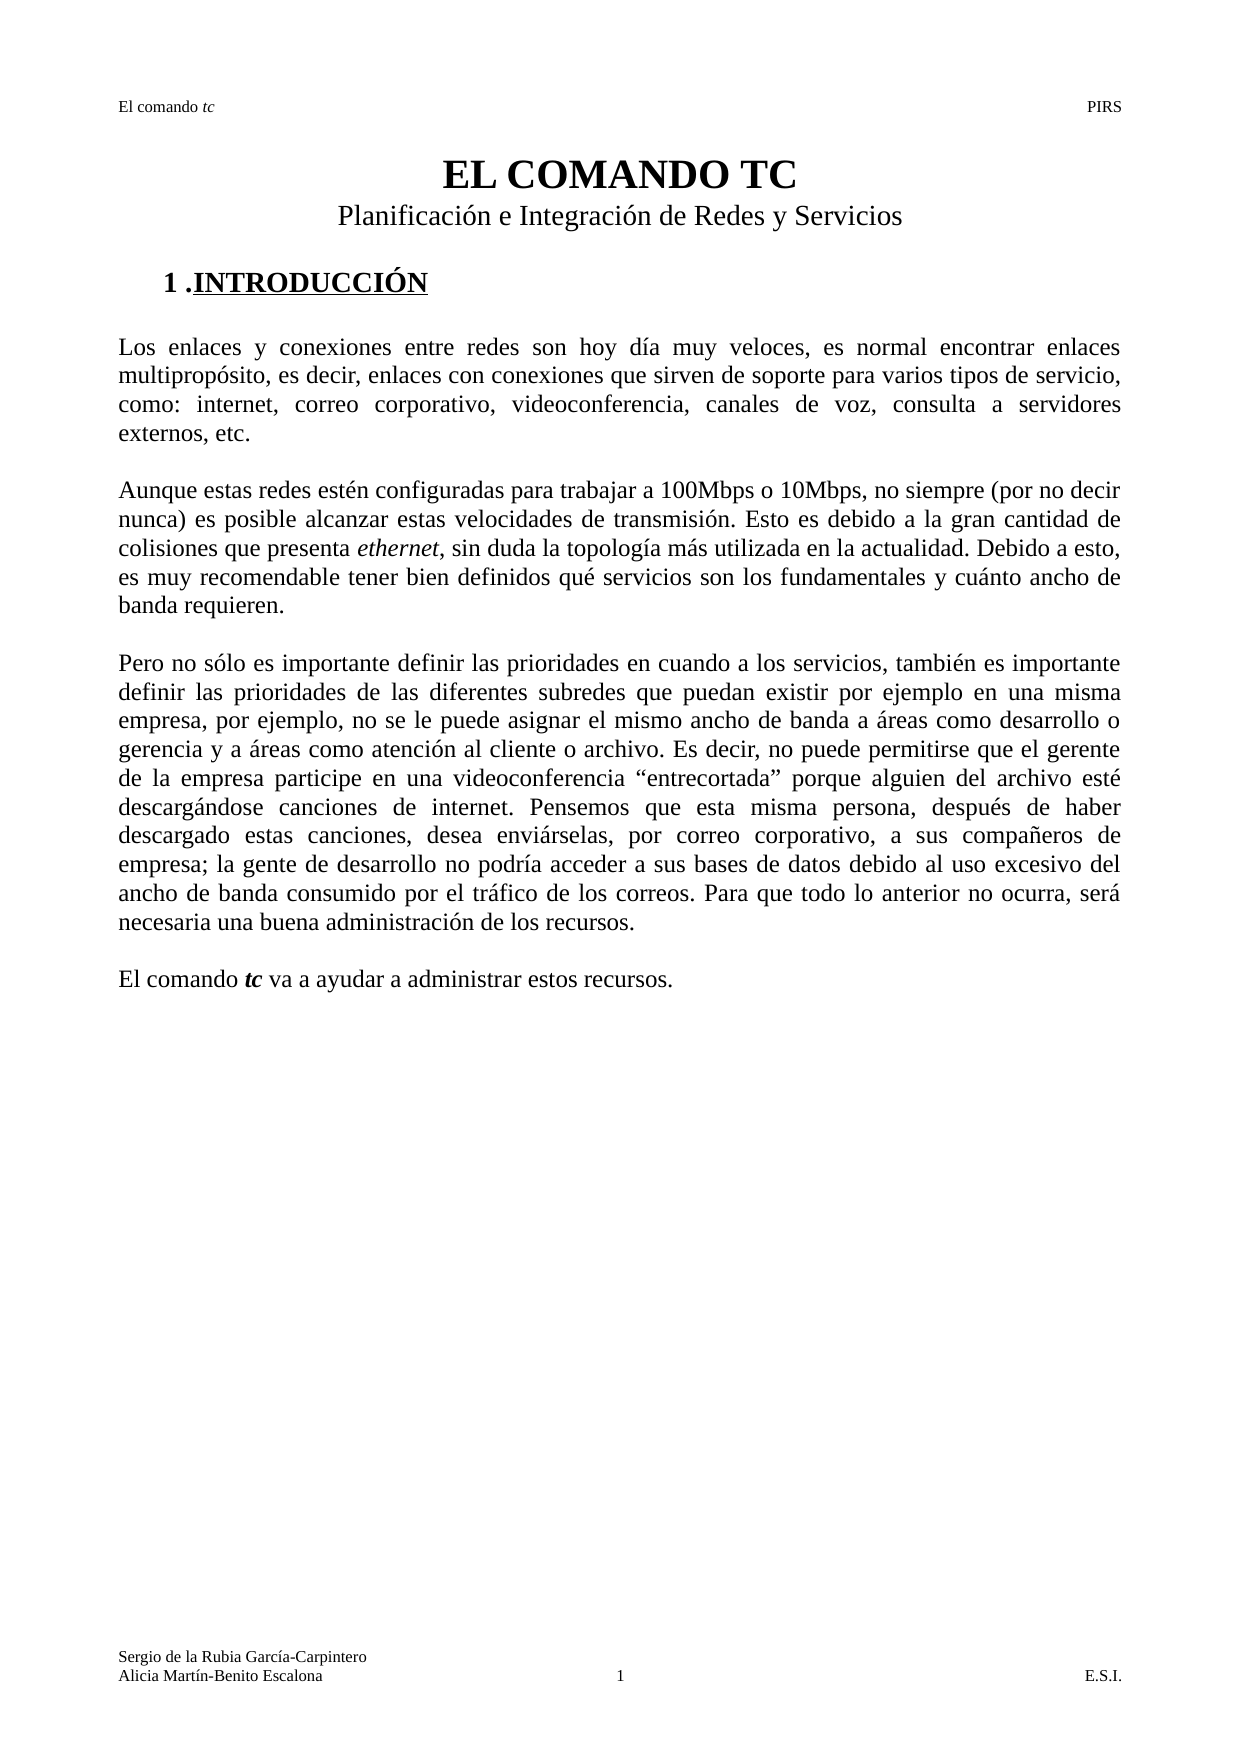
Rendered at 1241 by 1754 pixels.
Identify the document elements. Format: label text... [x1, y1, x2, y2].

text EL COMANDO TC [118, 150, 1122, 198]
text Planificación e Integración de Redes y Servicios [118, 198, 1122, 231]
text Los enlaces y conexiones entre redes son hoy día muy veloces, es normal encontrar enlaces multipropósito, es decir, enlaces con conexiones que sirven de soporte para varios tipos de servicio, como: internet, correo corporativo, videoconferencia, canales de voz, consulta a servidores externos, etc. [118, 332, 1122, 447]
text Aunque estas redes estén configuradas para trabajar a 100Mbps o 10Mbps, no siempre (por no decir nunca) es posible alcanzar estas velocidades de transmisión. Esto es debido a la gran cantidad de colisiones que presenta ethernet, sin duda la topología más utilizada en la actualidad. Debido a esto, es muy recomendable tener bien definidos qué servicios son los fundamentales y cuánto ancho de banda requieren. [118, 476, 1122, 619]
text Pero no sólo es importante definir las prioridades en cuando a los servicios, también es importante definir las prioridades de las diferentes subredes que puedan existir por ejemplo en una misma empresa, por ejemplo, no se le puede asignar el mismo ancho de banda a áreas como desarrollo o gerencia y a áreas como atención al cliente o archivo. Es decir, no puede permitirse que el gerente de la empresa participe en una videoconferencia “entrecortada” porque alguien del archivo esté descargándose canciones de internet. Pensemos que esta misma persona, después de haber descargado estas canciones, desea enviárselas, por correo corporativo, a sus compañeros de empresa; la gente de desarrollo no podría acceder a sus bases de datos debido al uso excesivo del ancho de banda consumido por el tráfico de los correos. Para que todo lo anterior no ocurra, será necesaria una buena administración de los recursos. [118, 648, 1122, 936]
text El comando tc va a ayudar a administrar estos recursos. [118, 964, 1122, 993]
list INTRODUCCIÓN [156, 265, 1122, 298]
